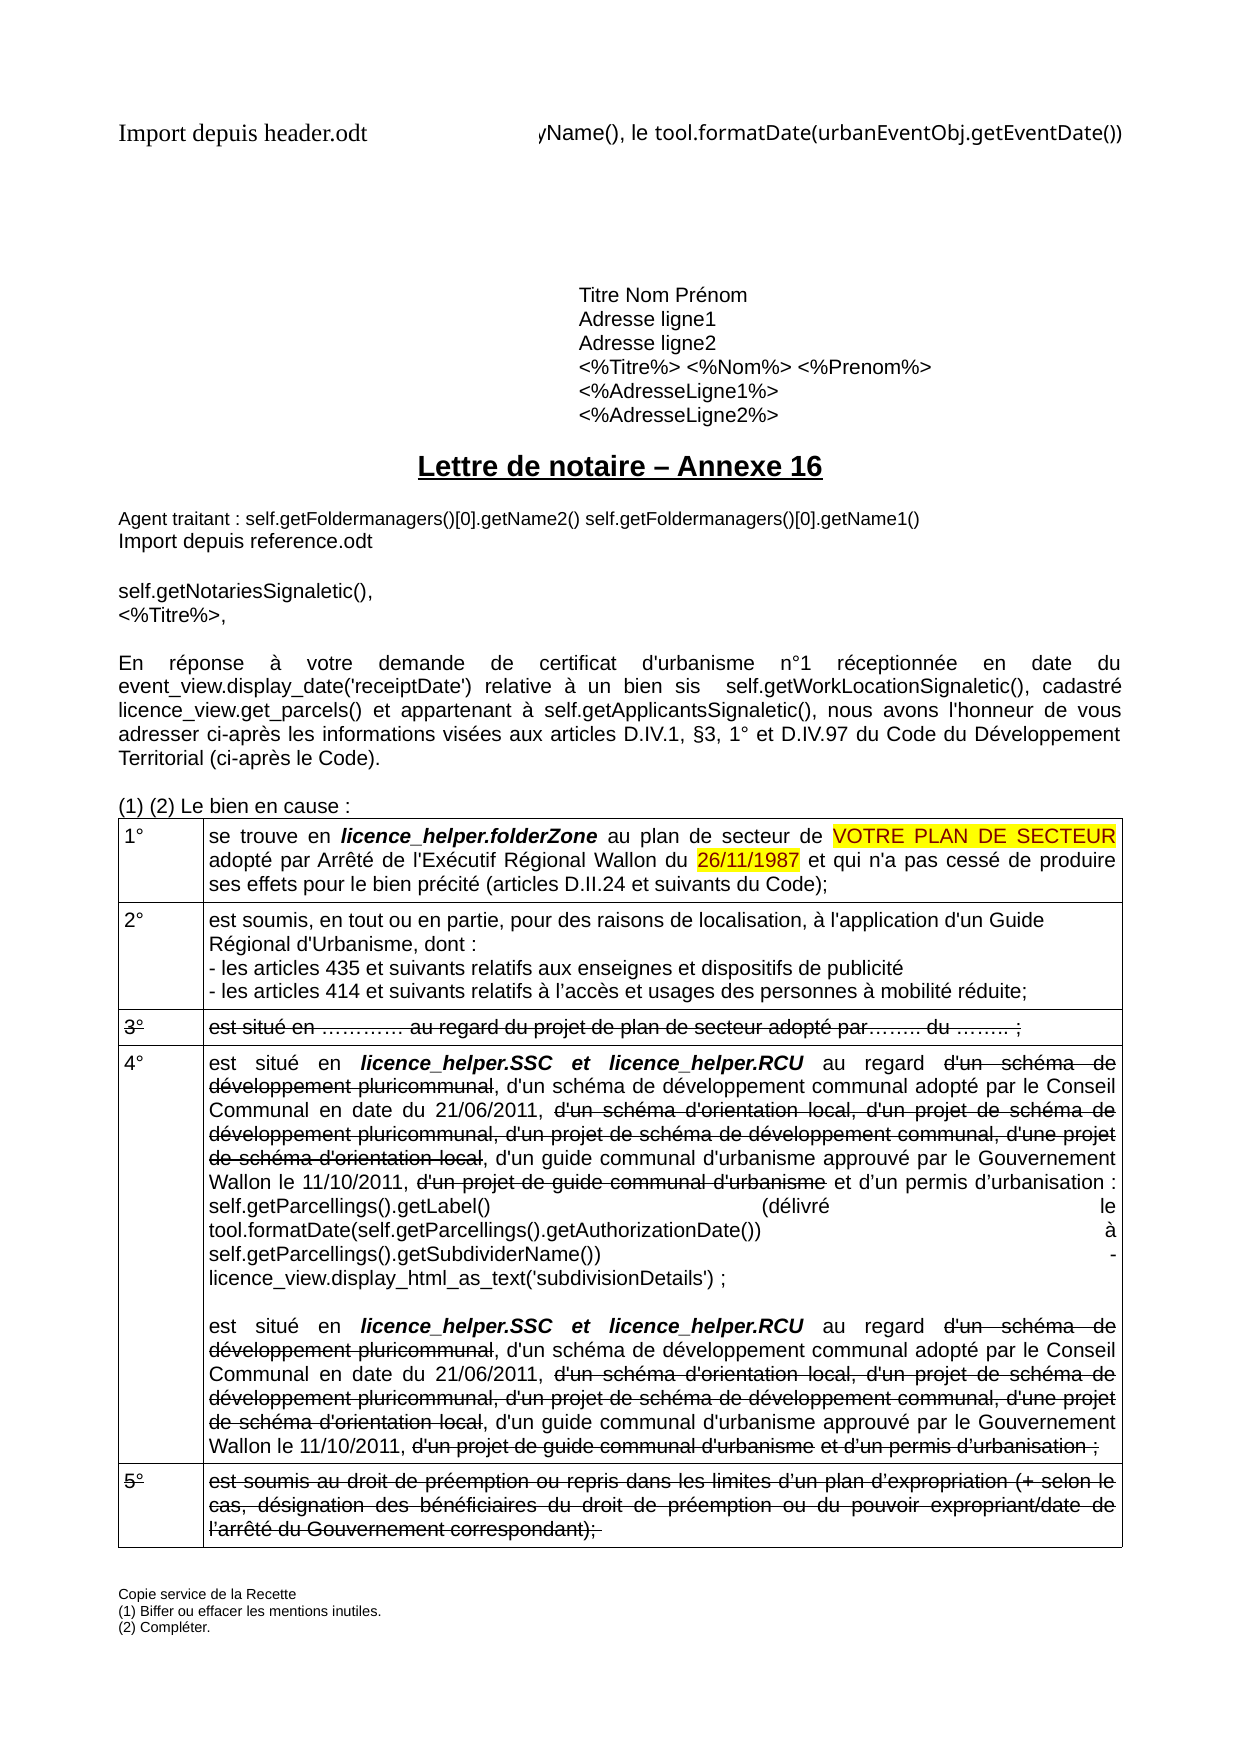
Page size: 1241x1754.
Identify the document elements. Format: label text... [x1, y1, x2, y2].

table_header se trouve en licence_helper.folderZone au plan de secteur de VOTRE PLAN DE SECTEUR adopté par Arrêté de l'Exécutif Régional Wallon du 26/11/1987 et qui n'a pas cessé de produire ses effets pour le bien précité (articles D.II.24 et suivants du Code); [204, 819, 1122, 902]
text Agent traitant : self.getFoldermanagers()[0].getName2() self.getFoldermanagers()[0].getName1() [118, 508, 1122, 529]
table_cell est situé en licence_helper.SSC et licence_helper.RCU au regard d'un schéma de développement pluricommunal, d'un schéma de développement communal adopté par le Conseil Communal en date du 21/06/2011, d'un schéma d'orientation local, d'un projet de schéma de développement pluricommunal, d'un projet de schéma de développement communal, d'une projet de schéma d'orientation local, d'un guide communal d'urbanisme approuvé par le Gouvernement Wallon le 11/10/2011, d'un projet de guide communal d'urbanisme et d’un permis d’urbanisation : self.getParcellings().getLabel() (délivré le tool.formatDate(self.getParcellings().getAuthorizationDate()) à self.getParcellings().getSubdividerName()) - licence_view.display_html_as_text('subdivisionDetails') ; est situé en licence_helper.SSC et licence_helper.RCU au regard d'un schéma de développement pluricommunal, d'un schéma de développement communal adopté par le Conseil Communal en date du 21/06/2011, d'un schéma d'orientation local, d'un projet de schéma de développement pluricommunal, d'un projet de schéma de développement communal, d'une projet de schéma d'orientation local, d'un guide communal d'urbanisme approuvé par le Gouvernement Wallon le 11/10/2011, d'un projet de guide communal d'urbanisme et d’un permis d’urbanisation ; [204, 1046, 1122, 1463]
table_cell est situé en ………… au regard du projet de plan de secteur adopté par…….. du …….. ; [204, 1010, 1122, 1044]
text Import depuis header.odt [118, 118, 539, 147]
text <%Titre%> <%Nom%> <%Prenom%> <%AdresseLigne1%> <%AdresseLigne2%> [578, 355, 1081, 427]
text En réponse à votre demande de certificat d'urbanisme n°1 réceptionnée en date du event_view.display_date('receiptDate') relative à un bien sis self.getWorkLocationSignaletic(), cadastré licence_view.get_parcels() et appartenant à self.getApplicantsSignaletic(), nous avons l'honneur de vous adresser ci-après les informations visées aux articles D.IV.1, §3, 1° et D.IV.97 du Code du Développement Territorial (ci-après le Code). [118, 650, 1122, 770]
text self.getNotariesSignaletic(), [118, 578, 1122, 602]
text (1) (2) Le bien en cause : [118, 794, 1122, 818]
title Lettre de notaire – Annexe 16 [118, 449, 1122, 483]
table_cell est soumis, en tout ou en partie, pour des raisons de localisation, à l'application d'un Guide Régional d'Urbanisme, dont : - les articles 435 et suivants relatifs aux enseignes et dispositifs de publicité - les articles 414 et suivants relatifs à l’accès et usages des personnes à mobilité réduite; [204, 903, 1122, 1009]
text Import depuis reference.odt [118, 529, 1122, 553]
table_cell 4° [119, 1046, 203, 1463]
text tool.getCityName(), le tool.formatDate(urbanEventObj.getEventDate()) [118, 118, 1122, 427]
text Titre Nom Prénom Adresse ligne1 Adresse ligne2 [578, 283, 1081, 355]
text <%Titre%>, [118, 602, 1122, 626]
table_header 1° [119, 819, 203, 902]
table_cell est soumis au droit de préemption ou repris dans les limites d’un plan d’expropriation (+ selon le cas, désignation des bénéficiaires du droit de préemption ou du pouvoir expropriant/date de l’arrêté du Gouvernement correspondant); [204, 1464, 1122, 1547]
table_cell 2° [119, 903, 203, 1009]
table_cell 5° [119, 1464, 203, 1547]
table_cell 3° [119, 1010, 203, 1044]
